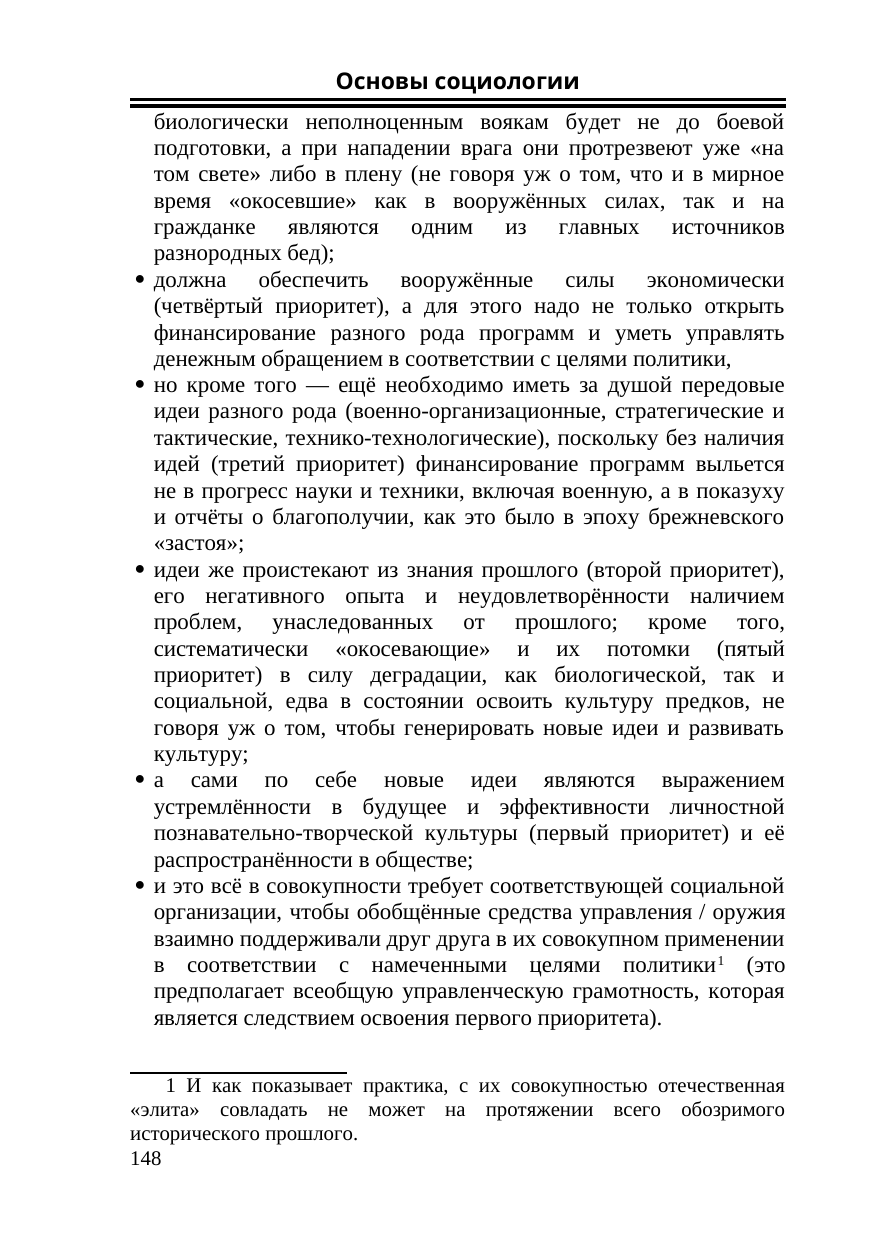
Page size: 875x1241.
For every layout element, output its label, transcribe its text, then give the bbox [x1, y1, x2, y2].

list а сами по себе новые идеи являются выражением устремлённости в будущее и эффективности личностной познавательно-творческой культуры (первый приоритет) и её распространённости в обществе; [136, 767, 786, 872]
list должна обеспечить вооружённые силы экономически (четвёртый приоритет), а для этого надо не только открыть финансирование разного рода программ и уметь управлять денежным обращением в соответствии с целями политики, [136, 266, 786, 371]
list но кроме того — ещё необходимо иметь за душой передовые идеи разного рода (военно-организационные, стратегические и тактические, технико-технологические), поскольку без наличия идей (третий приоритет) финансирование программ выльется не в прогресс науки и техники, включая военную, а в показуху и отчёты о благополучии, как это было в эпоху брежневского «застоя»; [136, 371, 786, 556]
list идеи же проистекают из знания прошлого (второй приоритет), его негативного опыта и неудовлетворённости наличием проблем, унаследованных от прошлого; кроме того, систематически «окосевающие» и их потомки (пятый приоритет) в силу деградации, как биологической, так и социальной, едва в состоянии освоить культуру предков, не говоря уж о том, чтобы генерировать новые идеи и развивать культуру; [136, 556, 786, 767]
list И как показывает практика, с их совокупностью отечественная «элита» совладать не может на протяжении всего обозримого исторического прошлого. [130, 1073, 786, 1145]
list и это всё в совокупности требует соответствующей социальной организации, чтобы обобщённые средства управления / оружия взаимно поддерживали друг друга в их совокупном применении в соответствии с намеченными целями политики (это предполагает всеобщую управленческую грамотность, которая является следствием освоения первого приоритета). [136, 872, 786, 1030]
list биологически неполноценным воякам будет не до боевой подготовки, а при нападении врага они протрезвеют уже «на том свете» либо в плену (не говоря уж о том, что и в мирное время «окосевшие» как в вооружённых силах, так и на гражданке являются одним из главных источников разнородных бед); [136, 108, 786, 266]
